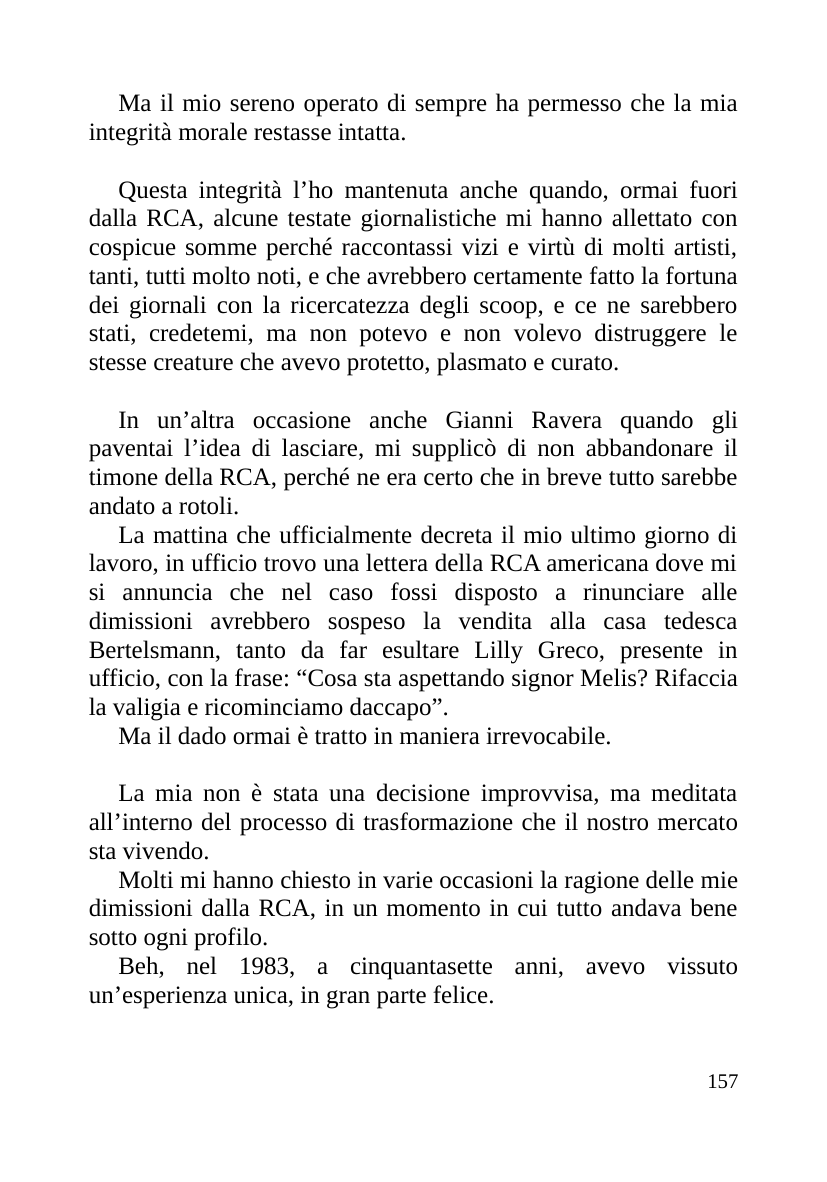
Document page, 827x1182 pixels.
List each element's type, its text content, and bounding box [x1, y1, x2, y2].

text Ma il dado ormai è tratto in maniera irrevocabile. [88, 721, 738, 750]
text In un’altra occasione anche Gianni Ravera quando gli paventai l’idea di lasciare, mi supplicò di non abbandonare il timone della RCA, perché ne era certo che in breve tutto sarebbe andato a rotoli. [88, 405, 738, 520]
text Questa integrità l’ho mantenuta anche quando, ormai fuori dalla RCA, alcune testate giornalistiche mi hanno allettato con cospicue somme perché raccontassi vizi e virtù di molti artisti, tanti, tutti molto noti, e che avrebbero certamente fatto la fortuna dei giornali con la ricercatezza degli scoop, e ce ne sarebbero stati, credetemi, ma non potevo e non volevo distruggere le stesse creature che avevo protetto, plasmato e curato. [88, 175, 738, 376]
text La mia non è stata una decisione improvvisa, ma meditata all’interno del processo di trasformazione che il nostro mercato sta vivendo. [88, 778, 738, 865]
text La mattina che ufficialmente decreta il mio ultimo giorno di lavoro, in ufficio trovo una lettera della RCA americana dove mi si annuncia che nel caso fossi disposto a rinunciare alle dimissioni avrebbero sospeso la vendita alla casa tedesca Bertelsmann, tanto da far esultare Lilly Greco, presente in ufficio, con la frase: “Cosa sta aspettando signor Melis? Rifaccia la valigia e ricominciamo daccapo”. [88, 520, 738, 721]
text Ma il mio sereno operato di sempre ha permesso che la mia integrità morale restasse intatta. [88, 88, 738, 146]
text Beh, nel 1983, a cinquantasette anni, avevo vissuto un’esperienza unica, in gran parte felice. [88, 951, 738, 1008]
text Molti mi hanno chiesto in varie occasioni la ragione delle mie dimissioni dalla RCA, in un momento in cui tutto andava bene sotto ogni profilo. [88, 865, 738, 951]
